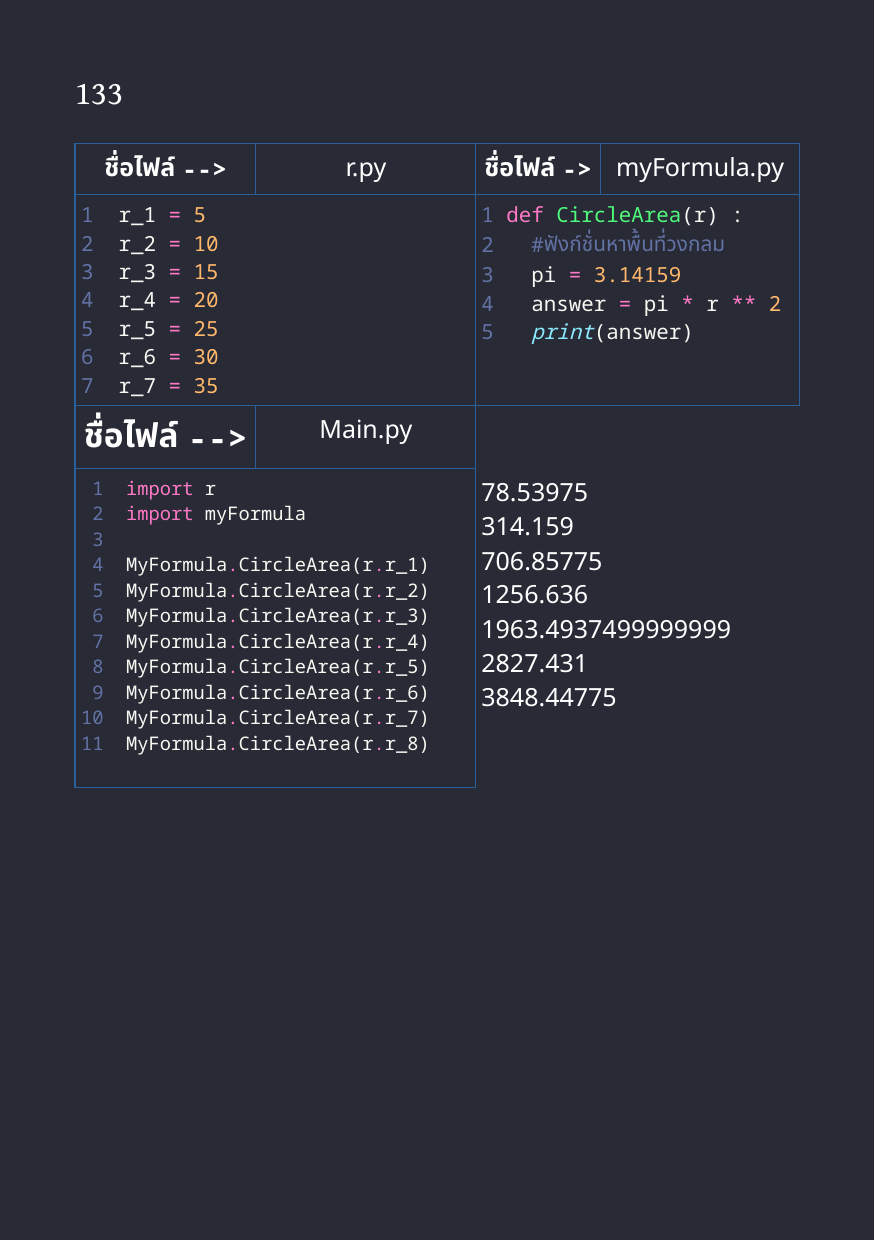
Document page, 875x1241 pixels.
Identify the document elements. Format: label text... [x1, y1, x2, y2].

table_header ชื่อไฟล์ --> [76, 144, 255, 193]
table_cell ชื่อไฟล์ --> [76, 406, 255, 468]
table_cell 1 def CircleArea(r) : 2 #ฟังก์ชั่นหาพื้นที่วงกลม 3 pi = 3.14159 4 answer = pi * r ** 2 5 print(answer) [476, 195, 799, 405]
table_header myFormula.py [601, 144, 799, 193]
table_cell 1 import r 2 import myFormula 3 4 MyFormula.CircleArea(r.r_1) 5 MyFormula.CircleArea(r.r_2) 6 MyFormula.CircleArea(r.r_3) 7 MyFormula.CircleArea(r.r_4) 8 MyFormula.CircleArea(r.r_5) 9 MyFormula.CircleArea(r.r_6) 10 MyFormula.CircleArea(r.r_7) 11 MyFormula.CircleArea(r.r_8) [76, 469, 475, 787]
table_cell Main.py [256, 406, 475, 468]
table_header ชื่อไฟล์ -> [476, 144, 600, 193]
table_header r.py [256, 144, 475, 193]
table_cell 78.53975 314.159 706.85775 1256.636 1963.4937499999999 2827.431 3848.44775 [476, 468, 799, 787]
table_cell 1 r_1 = 5 2 r_2 = 10 3 r_3 = 15 4 r_4 = 20 5 r_5 = 25 6 r_6 = 30 7 r_7 = 35 [76, 195, 475, 405]
table_cell [476, 406, 799, 468]
